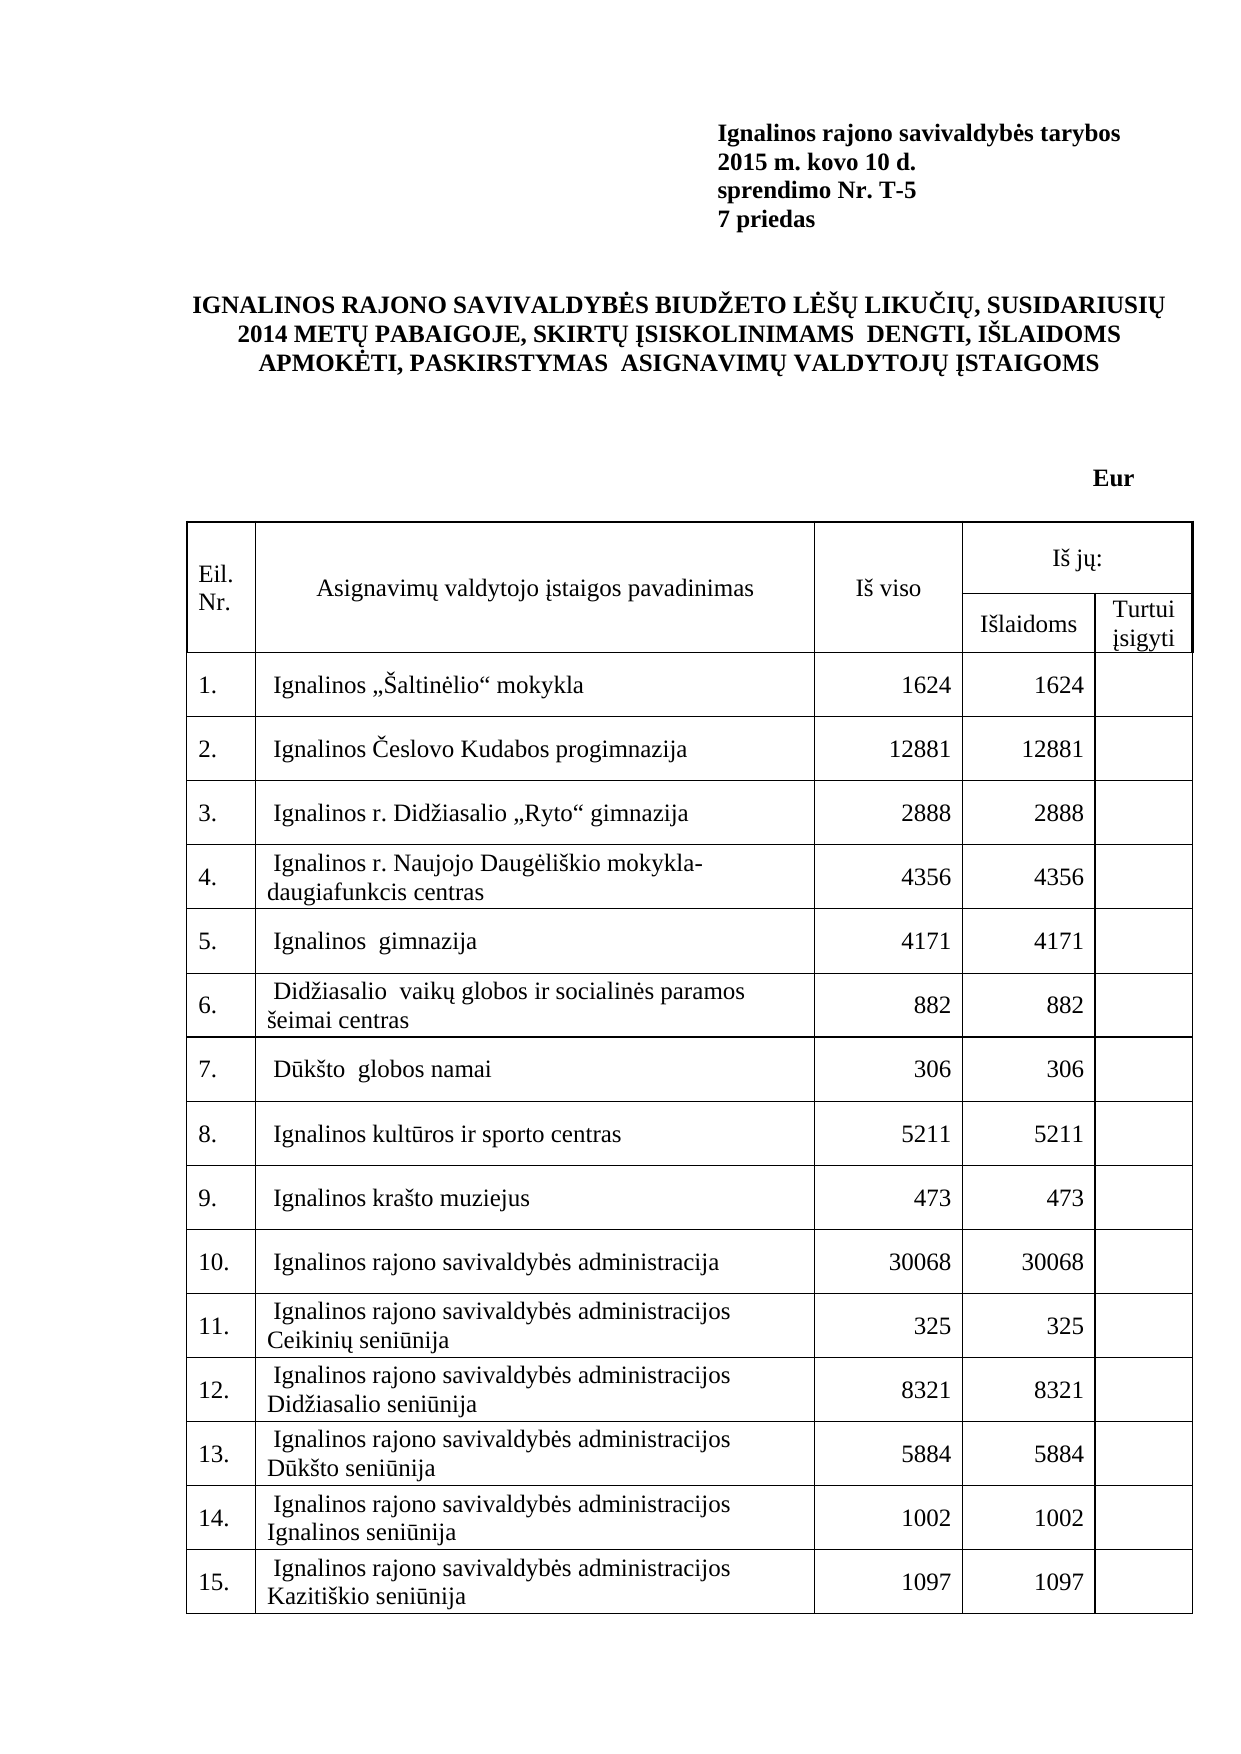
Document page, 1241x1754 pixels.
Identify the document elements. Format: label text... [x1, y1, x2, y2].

table_cell 12881 [963, 717, 1094, 780]
table_cell 10. [187, 1230, 255, 1293]
table_cell [1096, 653, 1192, 716]
table_cell Ignalinos krašto muziejus [256, 1166, 814, 1229]
table_cell 325 [963, 1294, 1094, 1357]
table_cell 4. [187, 845, 255, 908]
table_cell 4171 [963, 909, 1094, 972]
table_cell 1624 [963, 653, 1094, 716]
table_cell [1096, 1102, 1192, 1164]
text Ignalinos rajono savivaldybės tarybos [177, 118, 1240, 147]
table_cell Ignalinos rajono savivaldybės administracijos Dūkšto seniūnija [256, 1422, 814, 1485]
table_cell Ignalinos r. Naujojo Daugėliškio mokykla- daugiafunkcis centras [256, 845, 814, 908]
table_cell [1096, 845, 1192, 908]
text sprendimo Nr. T-5 [177, 176, 1181, 204]
table_cell 306 [815, 1038, 962, 1101]
table_cell 882 [963, 974, 1094, 1036]
table_cell Ignalinos Česlovo Kudabos progimnazija [256, 717, 814, 780]
table_cell [1096, 781, 1192, 844]
table_cell 473 [815, 1166, 962, 1229]
table_cell 473 [963, 1166, 1094, 1229]
table_cell 4356 [963, 845, 1094, 908]
table_cell 30068 [963, 1230, 1094, 1293]
table_header Eil. Nr. [188, 523, 255, 652]
table_cell 325 [815, 1294, 962, 1357]
table_cell [1096, 909, 1192, 972]
table_cell 306 [963, 1038, 1094, 1101]
table_cell [1096, 1166, 1192, 1229]
table_cell Ignalinos „Šaltinėlio“ mokykla [256, 653, 814, 716]
table_cell [1096, 1486, 1192, 1549]
table_cell Išlaidoms [963, 594, 1094, 652]
table_cell [1096, 1230, 1192, 1293]
table_cell 5211 [815, 1102, 962, 1164]
table_cell 5884 [963, 1422, 1094, 1485]
table_cell 2888 [815, 781, 962, 844]
table_cell 1097 [815, 1550, 962, 1613]
table_header Iš viso [815, 523, 962, 652]
table_cell Ignalinos r. Didžiasalio „Ryto“ gimnazija [256, 781, 814, 844]
table_cell 882 [815, 974, 962, 1036]
table_cell Turtui įsigyti [1096, 594, 1191, 652]
table_cell 14. [187, 1486, 255, 1549]
table_cell 8. [187, 1102, 255, 1164]
table_cell Didžiasalio vaikų globos ir socialinės paramos šeimai centras [256, 974, 814, 1036]
table_cell 1002 [963, 1486, 1094, 1549]
table_cell [1096, 1422, 1192, 1485]
table_cell 5211 [963, 1102, 1094, 1164]
table_cell Ignalinos kultūros ir sporto centras [256, 1102, 814, 1164]
table_cell 3. [187, 781, 255, 844]
table_cell Ignalinos rajono savivaldybės administracijos Ignalinos seniūnija [256, 1486, 814, 1549]
table_cell 1002 [815, 1486, 962, 1549]
table_cell Ignalinos rajono savivaldybės administracijos Kazitiškio seniūnija [256, 1550, 814, 1613]
text IGNALINOS RAJONO SAVIVALDYBĖS BIUDŽETO LĖŠŲ LIKUČIŲ, SUSIDARIUSIŲ 2014 METŲ PABAIGOJE, SKIRTŲ ĮSISKOLINIMAMS DENGTI, IŠLAIDOMS APMOKĖTI, PASKIRSTYMAS ASIGNAVIMŲ VALDYTOJŲ ĮSTAIGOMS [177, 291, 1181, 377]
table_cell 30068 [815, 1230, 962, 1293]
table_cell 1. [187, 653, 255, 716]
table_cell [1096, 1294, 1192, 1357]
text Eur [177, 463, 1181, 492]
table_cell 1624 [815, 653, 962, 716]
table_cell 12881 [815, 717, 962, 780]
table_cell 2888 [963, 781, 1094, 844]
table_cell 11. [187, 1294, 255, 1357]
table_cell 7. [187, 1038, 255, 1101]
table_header Asignavimų valdytojo įstaigos pavadinimas [256, 523, 814, 652]
table_cell 9. [187, 1166, 255, 1229]
table_cell 4171 [815, 909, 962, 972]
text 2015 m. kovo 10 d. [177, 147, 1181, 176]
table_cell Ignalinos rajono savivaldybės administracijos Ceikinių seniūnija [256, 1294, 814, 1357]
table_cell Dūkšto globos namai [256, 1038, 814, 1101]
table_cell 13. [187, 1422, 255, 1485]
table_cell 8321 [963, 1358, 1094, 1421]
table_cell [1096, 1038, 1192, 1101]
table_cell 6. [187, 974, 255, 1036]
table_cell 12. [187, 1358, 255, 1421]
table_cell 5884 [815, 1422, 962, 1485]
table_cell 15. [187, 1550, 255, 1613]
table_cell Ignalinos rajono savivaldybės administracijos Didžiasalio seniūnija [256, 1358, 814, 1421]
table_cell 1097 [963, 1550, 1094, 1613]
table_cell 8321 [815, 1358, 962, 1421]
table_cell Ignalinos gimnazija [256, 909, 814, 972]
table_cell [1096, 1358, 1192, 1421]
table_cell [1096, 974, 1192, 1036]
table_cell [1096, 717, 1192, 780]
table_cell Ignalinos rajono savivaldybės administracija [256, 1230, 814, 1293]
table_cell [1096, 1550, 1192, 1613]
table_cell 5. [187, 909, 255, 972]
table_cell 4356 [815, 845, 962, 908]
table_header Iš jų: [963, 523, 1191, 592]
text 7 priedas [177, 204, 1181, 233]
table_cell 2. [187, 717, 255, 780]
